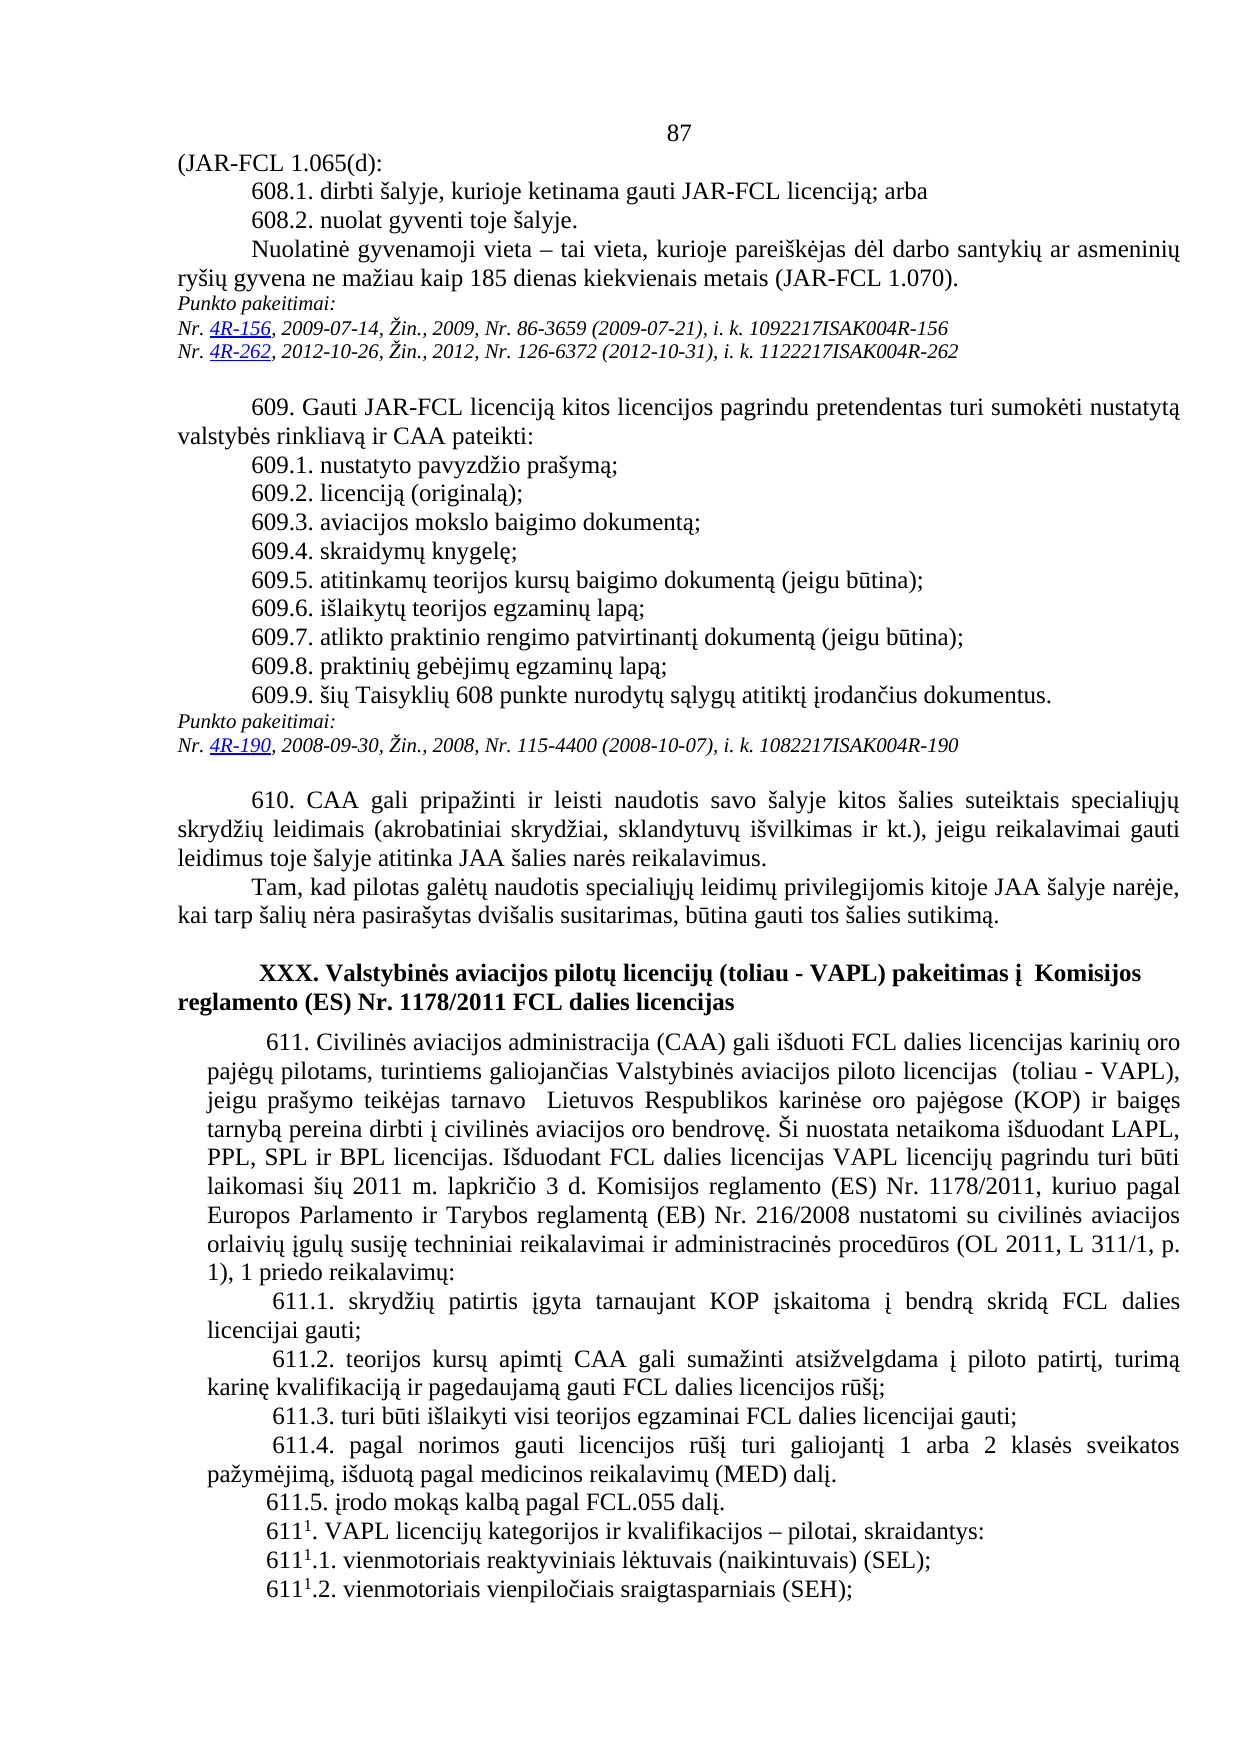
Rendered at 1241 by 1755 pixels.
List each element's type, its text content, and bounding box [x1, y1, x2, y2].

text 609.7. atlikto praktinio rengimo patvirtinantį dokumentą (jeigu būtina); [177, 622, 1181, 651]
text 611.3. turi būti išlaikyti visi teorijos egzaminai FCL dalies licencijai gauti; [207, 1401, 1181, 1430]
text Tam, kad pilotas galėtų naudotis specialiųjų leidimų privilegijomis kitoje JAA šalyje narėje, kai tarp šalių nėra pasirašytas dvišalis susitarimas, būtina gauti tos šalies sutikimą. [177, 872, 1181, 929]
text 611.5. įrodo mokąs kalbą pagal FCL.055 dalį. [207, 1487, 1181, 1516]
text 611. Civilinės aviacijos administracija (CAA) gali išduoti FCL dalies licencijas karinių oro pajėgų pilotams, turintiems galiojančias Valstybinės aviacijos piloto licencijas (toliau - VAPL), jeigu prašymo teikėjas tarnavo Lietuvos Respublikos karinėse oro pajėgose (KOP) ir baigęs tarnybą pereina dirbti į civilinės aviacijos oro bendrovę. Ši nuostata netaikoma išduodant LAPL, PPL, SPL ir BPL licencijas. Išduodant FCL dalies licencijas VAPL licencijų pagrindu turi būti laikomasi šių 2011 m. lapkričio 3 d. Komisijos reglamento (ES) Nr. 1178/2011, kuriuo pagal Europos Parlamento ir Tarybos reglamentą (EB) Nr. 216/2008 nustatomi su civilinės aviacijos orlaivių įgulų susiję techniniai reikalavimai ir administracinės procedūros (OL 2011, L 311/1, p. 1), 1 priedo reikalavimų: [207, 1027, 1181, 1286]
text Nr. 4R-262, 2012-10-26, Žin., 2012, Nr. 126-6372 (2012-10-31), i. k. 1122217ISAK004R-262 [177, 339, 1181, 363]
text Punkto pakeitimai: [177, 708, 1181, 733]
text 609.3. aviacijos mokslo baigimo dokumentą; [177, 507, 1181, 536]
text 6111.2. vienmotoriais vienpiločiais sraigtasparniais (SEH); [207, 1574, 1181, 1602]
text Punkto pakeitimai: [177, 291, 1181, 315]
text 609.2. licenciją (originalą); [177, 478, 1181, 507]
text (JAR-FCL 1.065(d): [177, 148, 1181, 176]
text 610. CAA gali pripažinti ir leisti naudotis savo šalyje kitos šalies suteiktais specialiųjų skrydžių leidimais (akrobatiniai skrydžiai, sklandytuvų išvilkimas ir kt.), jeigu reikalavimai gauti leidimus toje šalyje atitinka JAA šalies narės reikalavimus. [177, 785, 1181, 872]
text 611.4. pagal norimos gauti licencijos rūšį turi galiojantį 1 arba 2 klasės sveikatos pažymėjimą, išduotą pagal medicinos reikalavimų (MED) dalį. [207, 1430, 1181, 1487]
text 609.4. skraidymų knygelę; [177, 536, 1181, 565]
text 608.1. dirbti šalyje, kurioje ketinama gauti JAR-FCL licenciją; arba [177, 176, 1181, 205]
text 609.1. nustatyto pavyzdžio prašymą; [177, 450, 1181, 478]
text 608.2. nuolat gyventi toje šalyje. [177, 205, 1181, 234]
text 609. Gauti JAR-FCL licenciją kitos licencijos pagrindu pretendentas turi sumokėti nustatytą valstybės rinkliavą ir CAA pateikti: [177, 392, 1181, 450]
text Nr. 4R-190, 2008-09-30, Žin., 2008, Nr. 115-4400 (2008-10-07), i. k. 1082217ISAK004R-190 [177, 733, 1181, 757]
text 6111. VAPL licencijų kategorijos ir kvalifikacijos – pilotai, skraidantys: [207, 1516, 1181, 1545]
text 611.1. skrydžių patirtis įgyta tarnaujant KOP įskaitoma į bendrą skridą FCL dalies licencijai gauti; [207, 1286, 1181, 1344]
text 609.9. šių Taisyklių 608 punkte nurodytų sąlygų atitiktį įrodančius dokumentus. [177, 680, 1181, 708]
text Nr. 4R-156, 2009-07-14, Žin., 2009, Nr. 86-3659 (2009-07-21), i. k. 1092217ISAK004R-156 [177, 315, 1181, 339]
text Nuolatinė gyvenamoji vieta – tai vieta, kurioje pareiškėjas dėl darbo santykių ar asmeninių ryšių gyvena ne mažiau kaip 185 dienas kiekvienais metais (JAR-FCL 1.070). [177, 234, 1181, 291]
text 609.6. išlaikytų teorijos egzaminų lapą; [177, 593, 1181, 622]
text 609.5. atitinkamų teorijos kursų baigimo dokumentą (jeigu būtina); [177, 565, 1181, 593]
text 609.8. praktinių gebėjimų egzaminų lapą; [177, 651, 1181, 680]
text XXX. Valstybinės aviacijos pilotų licencijų (toliau - VAPL) pakeitimas į Komisijos reglamento (ES) Nr. 1178/2011 FCL dalies licencijas [177, 958, 1181, 1015]
text 611.2. teorijos kursų apimtį CAA gali sumažinti atsižvelgdama į piloto patirtį, turimą karinę kvalifikaciją ir pagedaujamą gauti FCL dalies licencijos rūšį; [207, 1344, 1181, 1401]
text 6111.1. vienmotoriais reaktyviniais lėktuvais (naikintuvais) (SEL); [207, 1545, 1181, 1574]
